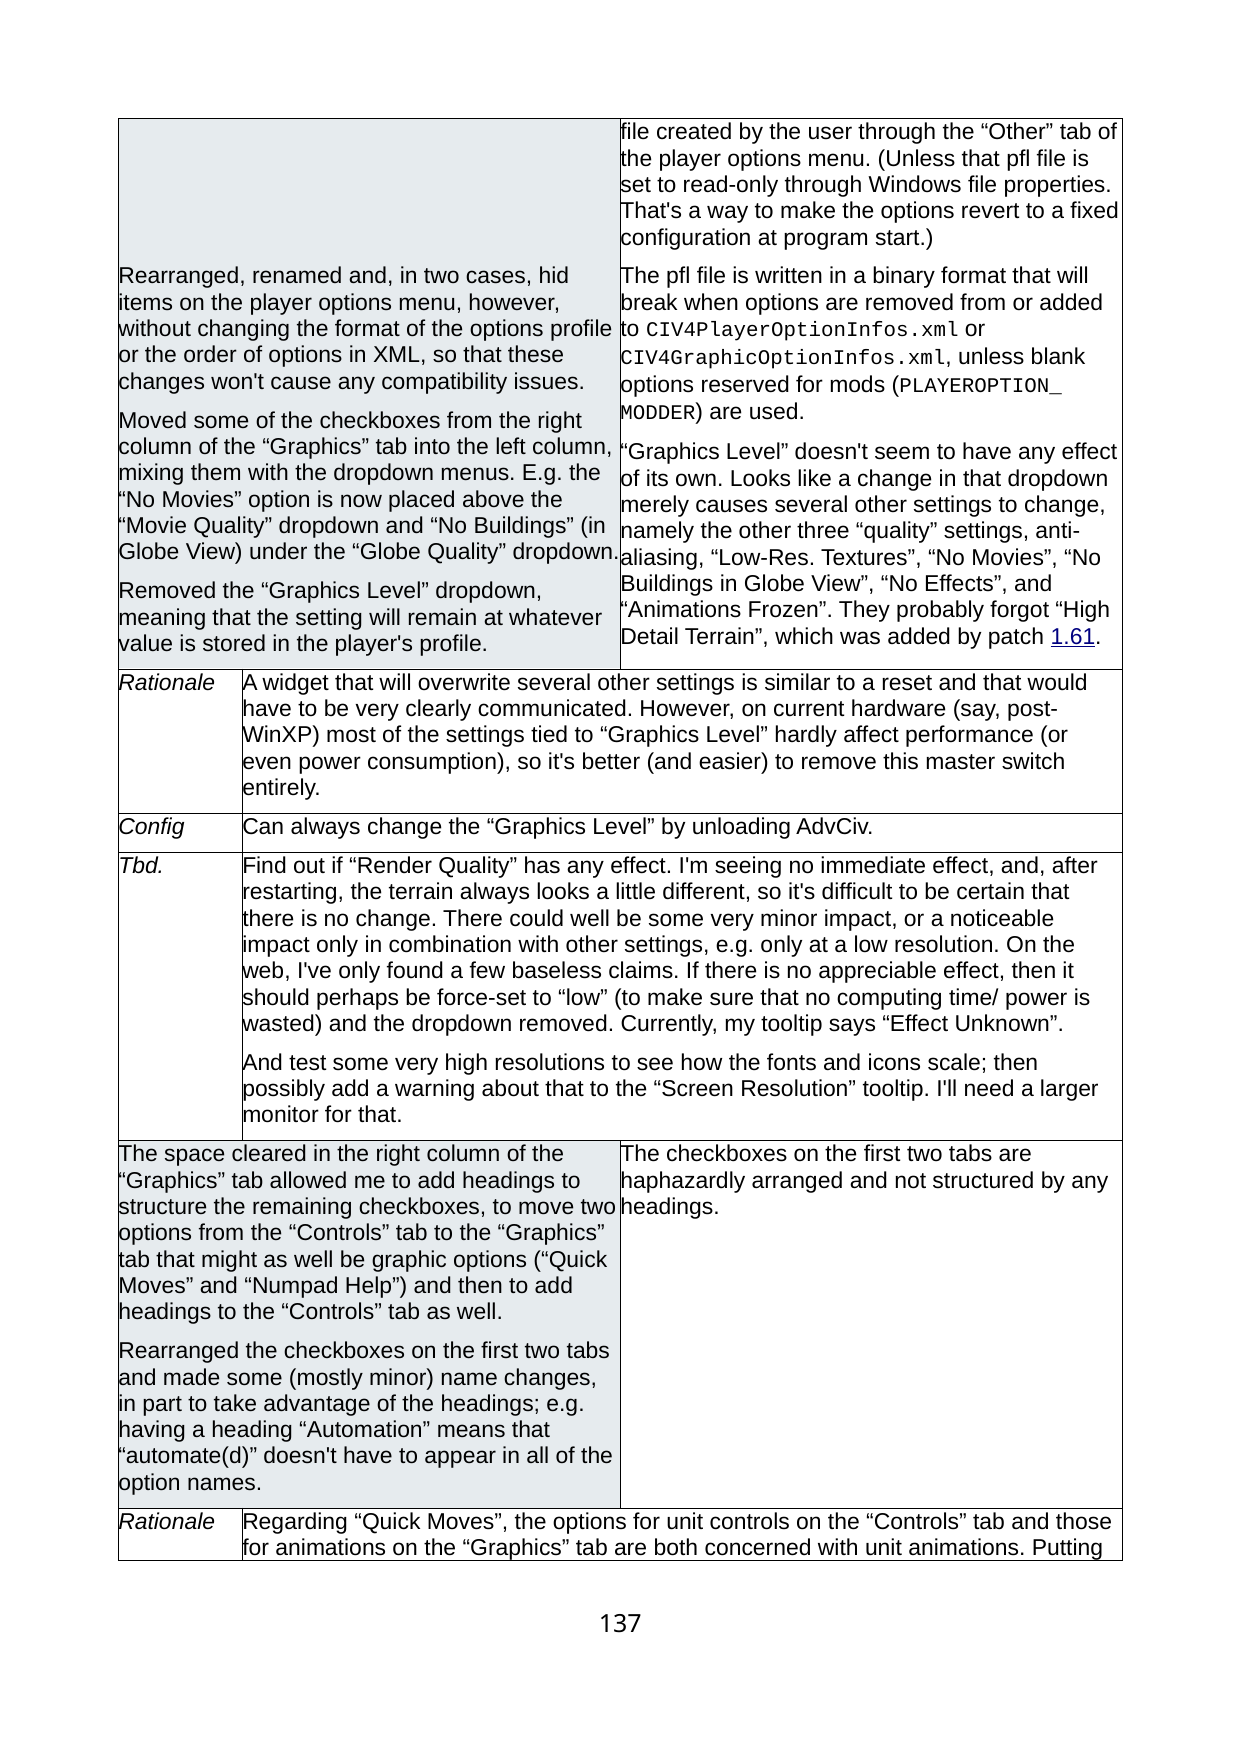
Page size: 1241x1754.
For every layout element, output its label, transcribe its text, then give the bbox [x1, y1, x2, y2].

table_cell file created by the user through the “Other” tab of the player options menu. (Unless that pfl file is set to read-only through Windows file properties. That's a way to make the options revert to a fixed configuration at program start.) The pfl file is written in a binary format that will break when options are removed from or added to CIV4PlayerOptionInfos.xml or CIV4GraphicOptionInfos.xml, unless blank options reserved for mods (PLAYEROPTION_ MODDER) are used. “Graphics Level” doesn't seem to have any effect of its own. Looks like a change in that dropdown merely causes several other settings to change, namely the other three “quality” settings, anti-aliasing, “Low-Res. Textures”, “No Movies”, “No Buildings in Globe View”, “No Effects”, and “Animations Frozen”. They probably forgot “High Detail Terrain”, which was added by patch 1.61. [621, 119, 1122, 668]
table_cell Rearranged, renamed and, in two cases, hid items on the player options menu, however, without changing the format of the options profile or the order of options in XML, so that these changes won't cause any compatibility issues. Moved some of the checkboxes from the right column of the “Graphics” tab into the left column, mixing them with the dropdown menus. E.g. the “No Movies” option is now placed above the “Movie Quality” dropdown and “No Buildings” (in Globe View) under the “Globe Quality” dropdown. Removed the “Graphics Level” dropdown, meaning that the setting will remain at whatever value is stored in the player's profile. [119, 119, 620, 668]
table_cell A widget that will overwrite several other settings is similar to a reset and that would have to be very clearly communicated. However, on current hardware (say, post-WinXP) most of the settings tied to “Graphics Level” hardly affect performance (or even power consumption), so it's better (and easier) to remove this master switch entirely. [243, 670, 1122, 813]
table_cell The space cleared in the right column of the “Graphics” tab allowed me to add headings to structure the remaining checkboxes, to move two options from the “Controls” tab to the “Graphics” tab that might as well be graphic options (“Quick Moves” and “Numpad Help”) and then to add headings to the “Controls” tab as well. Rearranged the checkboxes on the first two tabs and made some (mostly minor) name changes, in part to take advantage of the headings; e.g. having a heading “Automation” means that “automate(d)” doesn't have to appear in all of the option names. [119, 1141, 620, 1508]
table_cell Config [119, 814, 242, 852]
table_cell Can always change the “Graphics Level” by unloading AdvCiv. [243, 814, 1122, 852]
table_cell Rationale [119, 670, 242, 813]
table_cell Regarding “Quick Moves”, the options for unit controls on the “Controls” tab and those for animations on the “Graphics” tab are both concerned with unit animations. Putting [243, 1509, 1122, 1560]
table_cell Tbd. [119, 853, 242, 1140]
table_cell Find out if “Render Quality” has any effect. I'm seeing no immediate effect, and, after restarting, the terrain always looks a little different, so it's difficult to be certain that there is no change. There could well be some very minor impact, or a noticeable impact only in combination with other settings, e.g. only at a low resolution. On the web, I've only found a few baseless claims. If there is no appreciable effect, then it should perhaps be force-set to “low” (to make sure that no computing time/ power is wasted) and the dropdown removed. Currently, my tooltip says “Effect Unknown”. And test some very high resolutions to see how the fonts and icons scale; then possibly add a warning about that to the “Screen Resolution” tooltip. I'll need a larger monitor for that. [243, 853, 1122, 1140]
table_cell The checkboxes on the first two tabs are haphazardly arranged and not structured by any headings. [621, 1141, 1122, 1508]
table_cell Rationale [119, 1509, 242, 1560]
